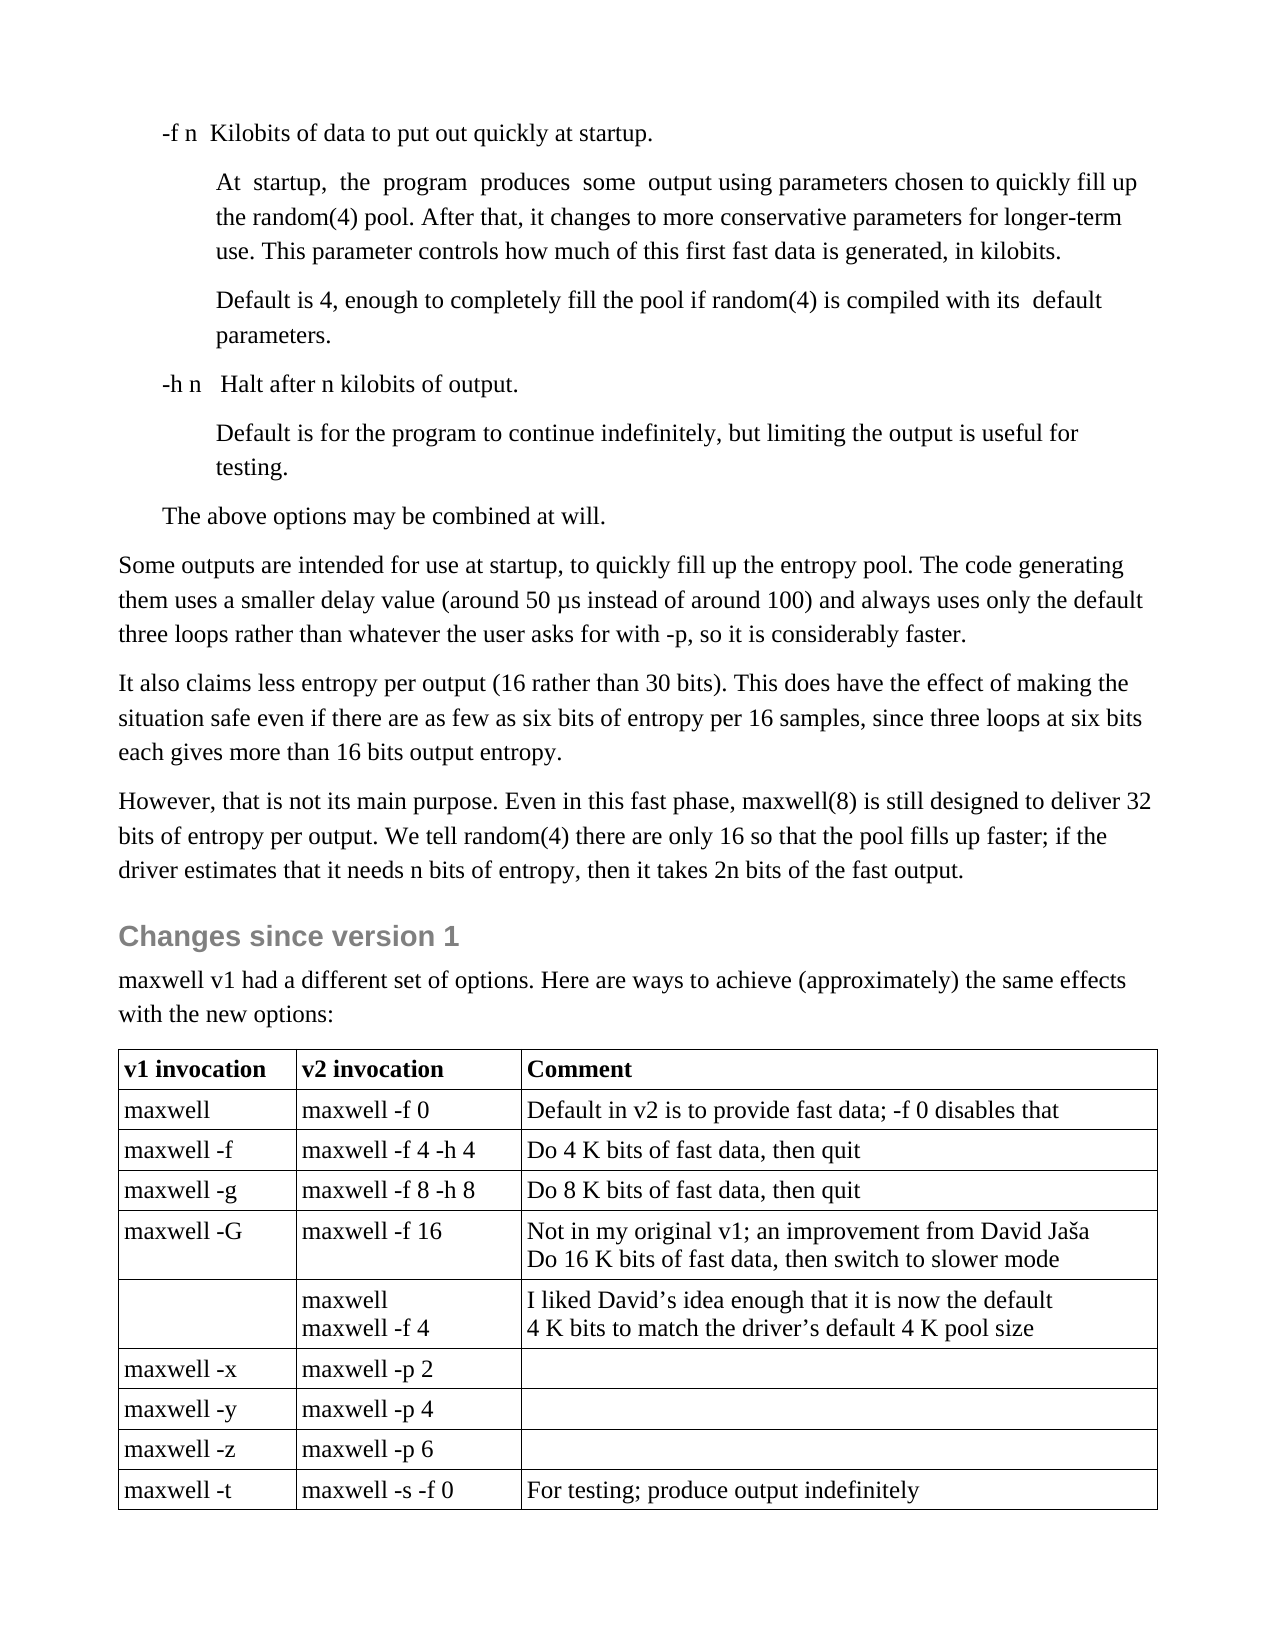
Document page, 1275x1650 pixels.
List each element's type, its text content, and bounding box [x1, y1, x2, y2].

text The above options may be combined at will. [118, 501, 1157, 530]
text At startup, the program produces some output using parameters chosen to quickly fill up the random(4) pool. After that, it changes to more conservative parameters for longer-term use. This parameter controls how much of this first fast data is generated, in kilobits. [216, 167, 1157, 265]
table_cell maxwell -g [119, 1171, 296, 1210]
table_cell maxwell [119, 1090, 296, 1129]
subtitle Changes since version 1 [118, 919, 1157, 953]
table_cell [522, 1430, 1157, 1469]
table_cell maxwell -G [119, 1211, 296, 1279]
text It also claims less entropy per output (16 rather than 30 bits). This does have the effect of making the situation safe even if there are as few as six bits of entropy per 16 samples, since three loops at six bits each gives more than 16 bits output entropy. [118, 668, 1157, 766]
text Default is for the program to continue indefinitely, but limiting the output is useful for testing. [216, 418, 1157, 481]
table_cell For testing; produce output indefinitely [522, 1470, 1157, 1509]
table_cell maxwell -s -f 0 [297, 1470, 521, 1509]
table_cell I liked David’s idea enough that it is now the default 4 K bits to match the driver’s default 4 K pool size [522, 1280, 1157, 1348]
text maxwell v1 had a different set of options. Here are ways to achieve (approximately) the same effects with the new options: [118, 965, 1157, 1028]
text However, that is not its main purpose. Even in this fast phase, maxwell(8) is still designed to deliver 32 bits of entropy per output. We tell random(4) there are only 16 so that the pool fills up faster; if the driver estimates that it needs n bits of entropy, then it takes 2n bits of the fast output. [118, 786, 1157, 884]
table_cell maxwell maxwell -f 4 [297, 1280, 521, 1348]
table_cell maxwell -x [119, 1349, 296, 1388]
table_cell maxwell -f [119, 1130, 296, 1169]
table_header Comment [522, 1050, 1157, 1089]
table_cell maxwell -f 16 [297, 1211, 521, 1279]
table_cell [522, 1389, 1157, 1429]
text -f n Kilobits of data to put out quickly at startup. [118, 118, 1157, 147]
table_cell [522, 1349, 1157, 1388]
table_header v2 invocation [297, 1050, 521, 1089]
table_cell maxwell -z [119, 1430, 296, 1469]
text Default is 4, enough to completely fill the pool if random(4) is compiled with its default parameters. [216, 285, 1157, 348]
text Some outputs are intended for use at startup, to quickly fill up the entropy pool. The code generating them uses a smaller delay value (around 50 µs instead of around 100) and always uses only the default three loops rather than whatever the user asks for with -p, so it is considerably faster. [118, 550, 1157, 648]
table_cell [119, 1280, 296, 1348]
table_cell Do 8 K bits of fast data, then quit [522, 1171, 1157, 1210]
table_cell maxwell -p 6 [297, 1430, 521, 1469]
table_cell maxwell -t [119, 1470, 296, 1509]
table_cell Do 4 K bits of fast data, then quit [522, 1130, 1157, 1169]
table_cell Not in my original v1; an improvement from David Jaša Do 16 K bits of fast data, then switch to slower mode [522, 1211, 1157, 1279]
table_cell maxwell -f 8 -h 8 [297, 1171, 521, 1210]
table_cell maxwell -f 0 [297, 1090, 521, 1129]
table_cell Default in v2 is to provide fast data; -f 0 disables that [522, 1090, 1157, 1129]
table_cell maxwell -y [119, 1389, 296, 1429]
table_header v1 invocation [119, 1050, 296, 1089]
text -h n Halt after n kilobits of output. [118, 369, 1157, 397]
table_cell maxwell -p 2 [297, 1349, 521, 1388]
table_cell maxwell -f 4 -h 4 [297, 1130, 521, 1169]
table_cell maxwell -p 4 [297, 1389, 521, 1429]
